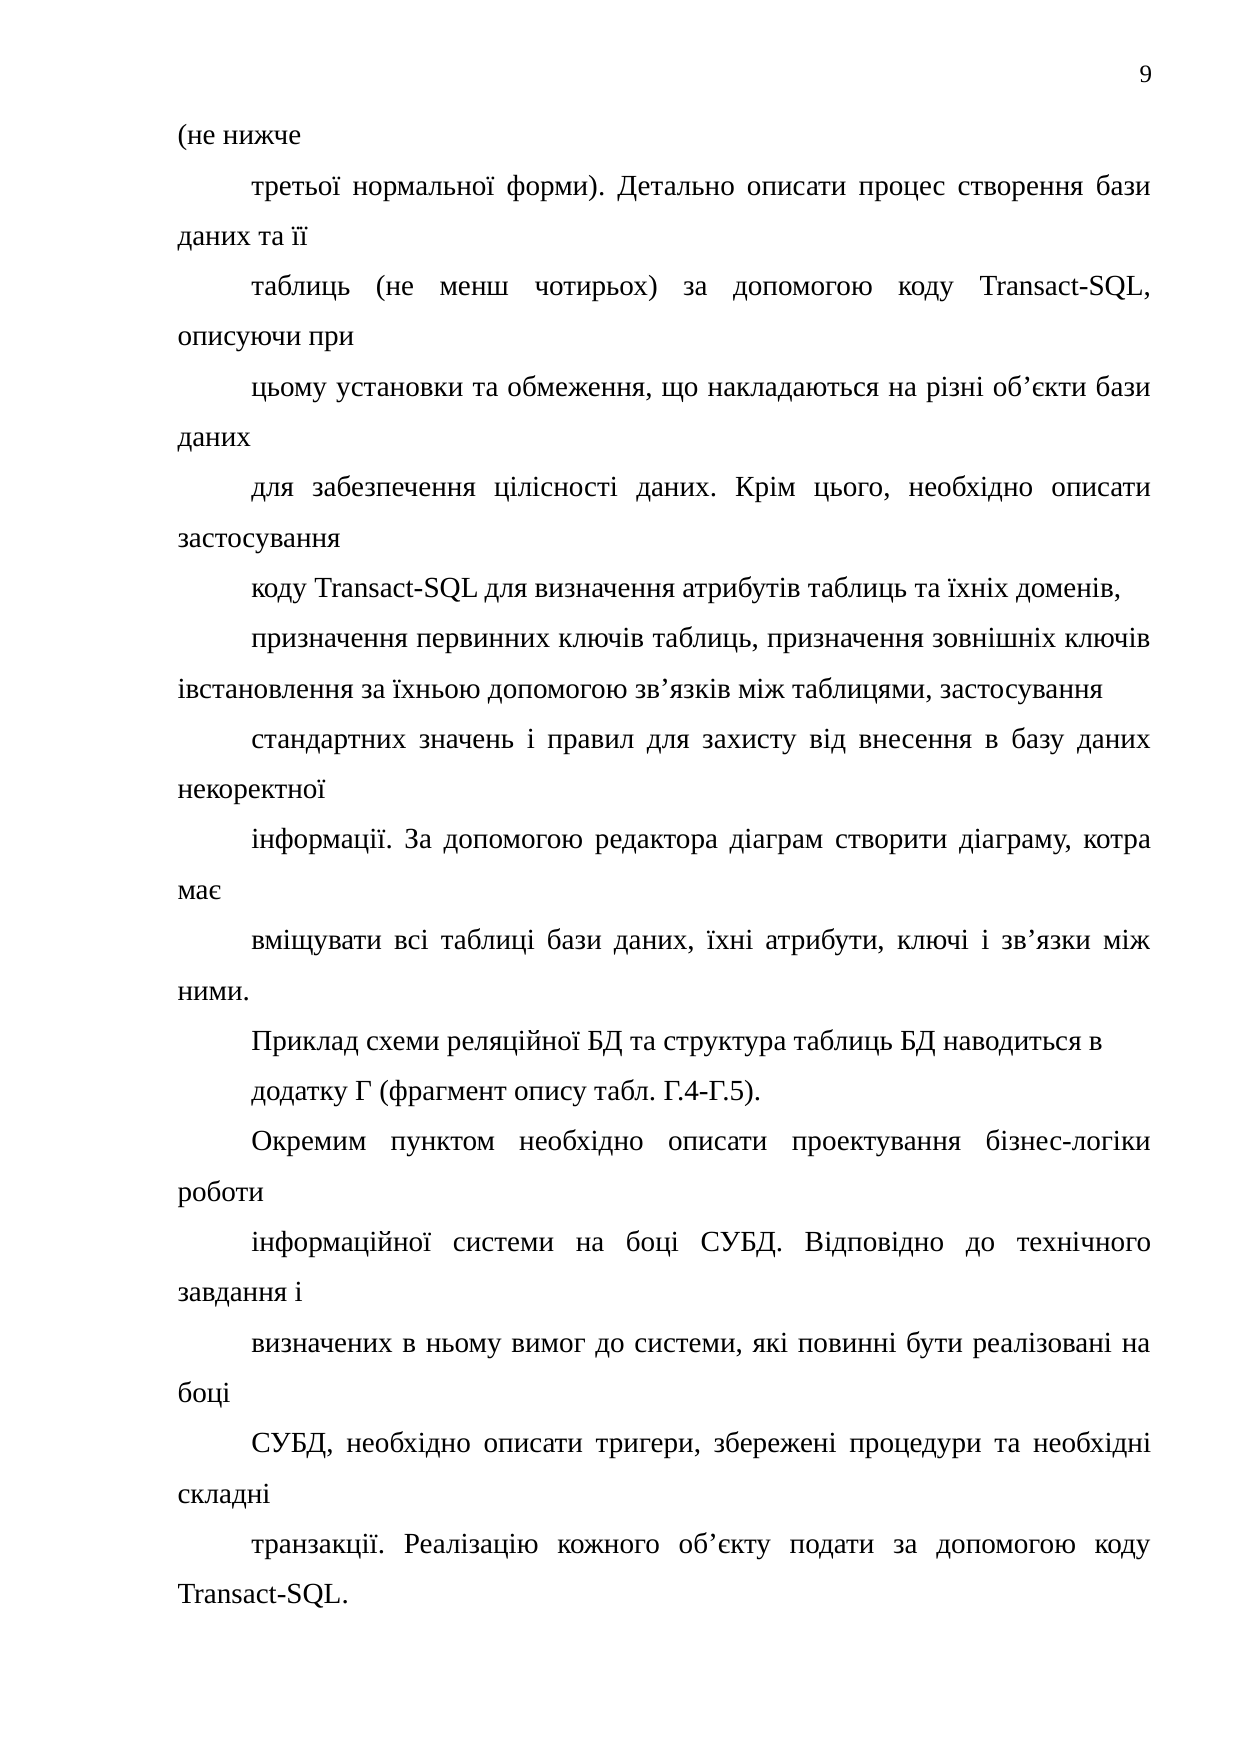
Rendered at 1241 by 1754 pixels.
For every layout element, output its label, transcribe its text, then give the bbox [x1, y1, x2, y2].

text третьої нормальної форми). Детально описати процес створення бази даних та її [177, 168, 1152, 251]
text призначення первинних ключів таблиць, призначення зовнішніх ключів івстановлення за їхньою допомогою зв’язків між таблицями, застосування [177, 620, 1152, 704]
text визначених в ньому вимог до системи, які повинні бути реалізовані на боці [177, 1325, 1152, 1409]
text стандартних значень і правил для захисту від внесення в базу даних некоректної [177, 721, 1152, 805]
text інформаційної системи на боці СУБД. Відповідно до технічного завдання і [177, 1224, 1152, 1308]
text транзакції. Реалізацію кожного об’єкту подати за допомогою коду Transact-SQL. [177, 1526, 1152, 1610]
text додатку Г (фрагмент опису табл. Г.4-Г.5). [177, 1073, 1152, 1107]
text інформації. За допомогою редактора діаграм створити діаграму, котра має [177, 822, 1152, 906]
text Приклад схеми реляційної БД та структура таблиць БД наводиться в [177, 1023, 1152, 1056]
text вміщувати всі таблиці бази даних, їхні атрибути, ключі і зв’язки між ними. [177, 922, 1152, 1006]
text Окремим пунктом необхідно описати проектування бізнес-логіки роботи [177, 1123, 1152, 1207]
text (не нижче [177, 117, 1152, 151]
text коду Transact-SQL для визначення атрибутів таблиць та їхніх доменів, [177, 570, 1152, 604]
text для забезпечення цілісності даних. Крім цього, необхідно описати застосування [177, 469, 1152, 553]
text таблиць (не менш чотирьох) за допомогою коду Transact-SQL, описуючи при [177, 268, 1152, 352]
text цьому установки та обмеження, що накладаються на різні об’єкти бази даних [177, 369, 1152, 453]
text СУБД, необхідно описати тригери, збережені процедури та необхідні складні [177, 1425, 1152, 1509]
